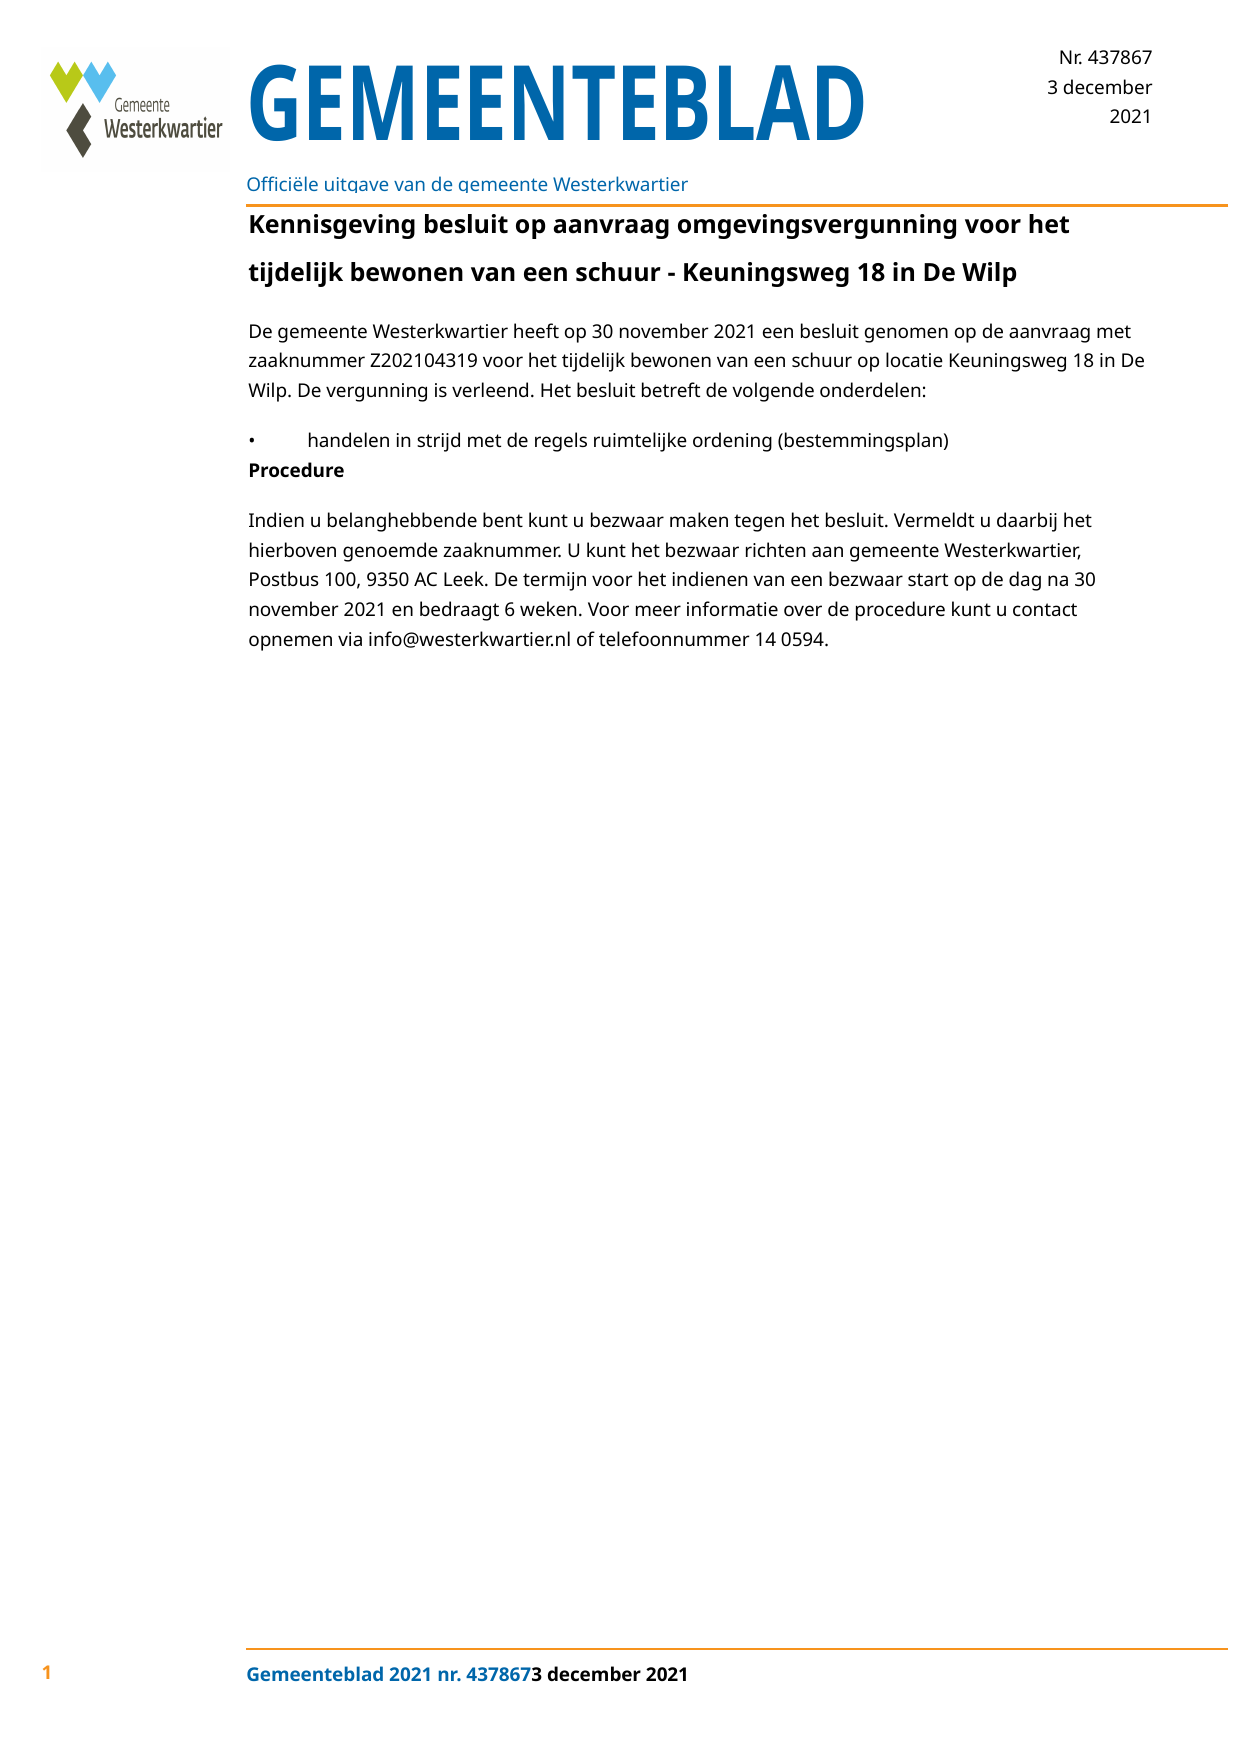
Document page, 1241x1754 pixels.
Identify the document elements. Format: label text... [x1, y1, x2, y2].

list handelen in strijd met de regels ruimtelijke ordening (bestemmingsplan) [248, 427, 1152, 453]
text De gemeente Westerkwartier heeft op 30 november 2021 een besluit genomen op de aanvraag met zaaknummer Z202104319 voor het tijdelijk bewonen van een schuur op locatie Keuningsweg 18 in De Wilp. De vergunning is verleend. Het besluit betreft de volgende onderdelen: [248, 318, 1152, 403]
text Kennisgeving besluit op aanvraag omgevingsvergunning voor het tijdelijk bewonen van een schuur - Keuningsweg 18 in De Wilp [248, 207, 1152, 288]
text Procedure [248, 457, 1152, 483]
text Indien u belanghebbende bent kunt u bezwaar maken tegen het besluit. Vermeldt u daarbij het hierboven genoemde zaaknummer. U kunt het bezwaar richten aan gemeente Westerkwartier, Postbus 100, 9350 AC Leek. De termijn voor het indienen van een bezwaar start op de dag na 30 november 2021 en bedraagt 6 weken. Voor meer informatie over de procedure kunt u contact opnemen via info@westerkwartier.nl of telefoonnummer 14 0594. [248, 507, 1152, 652]
picture [41, 47, 231, 172]
